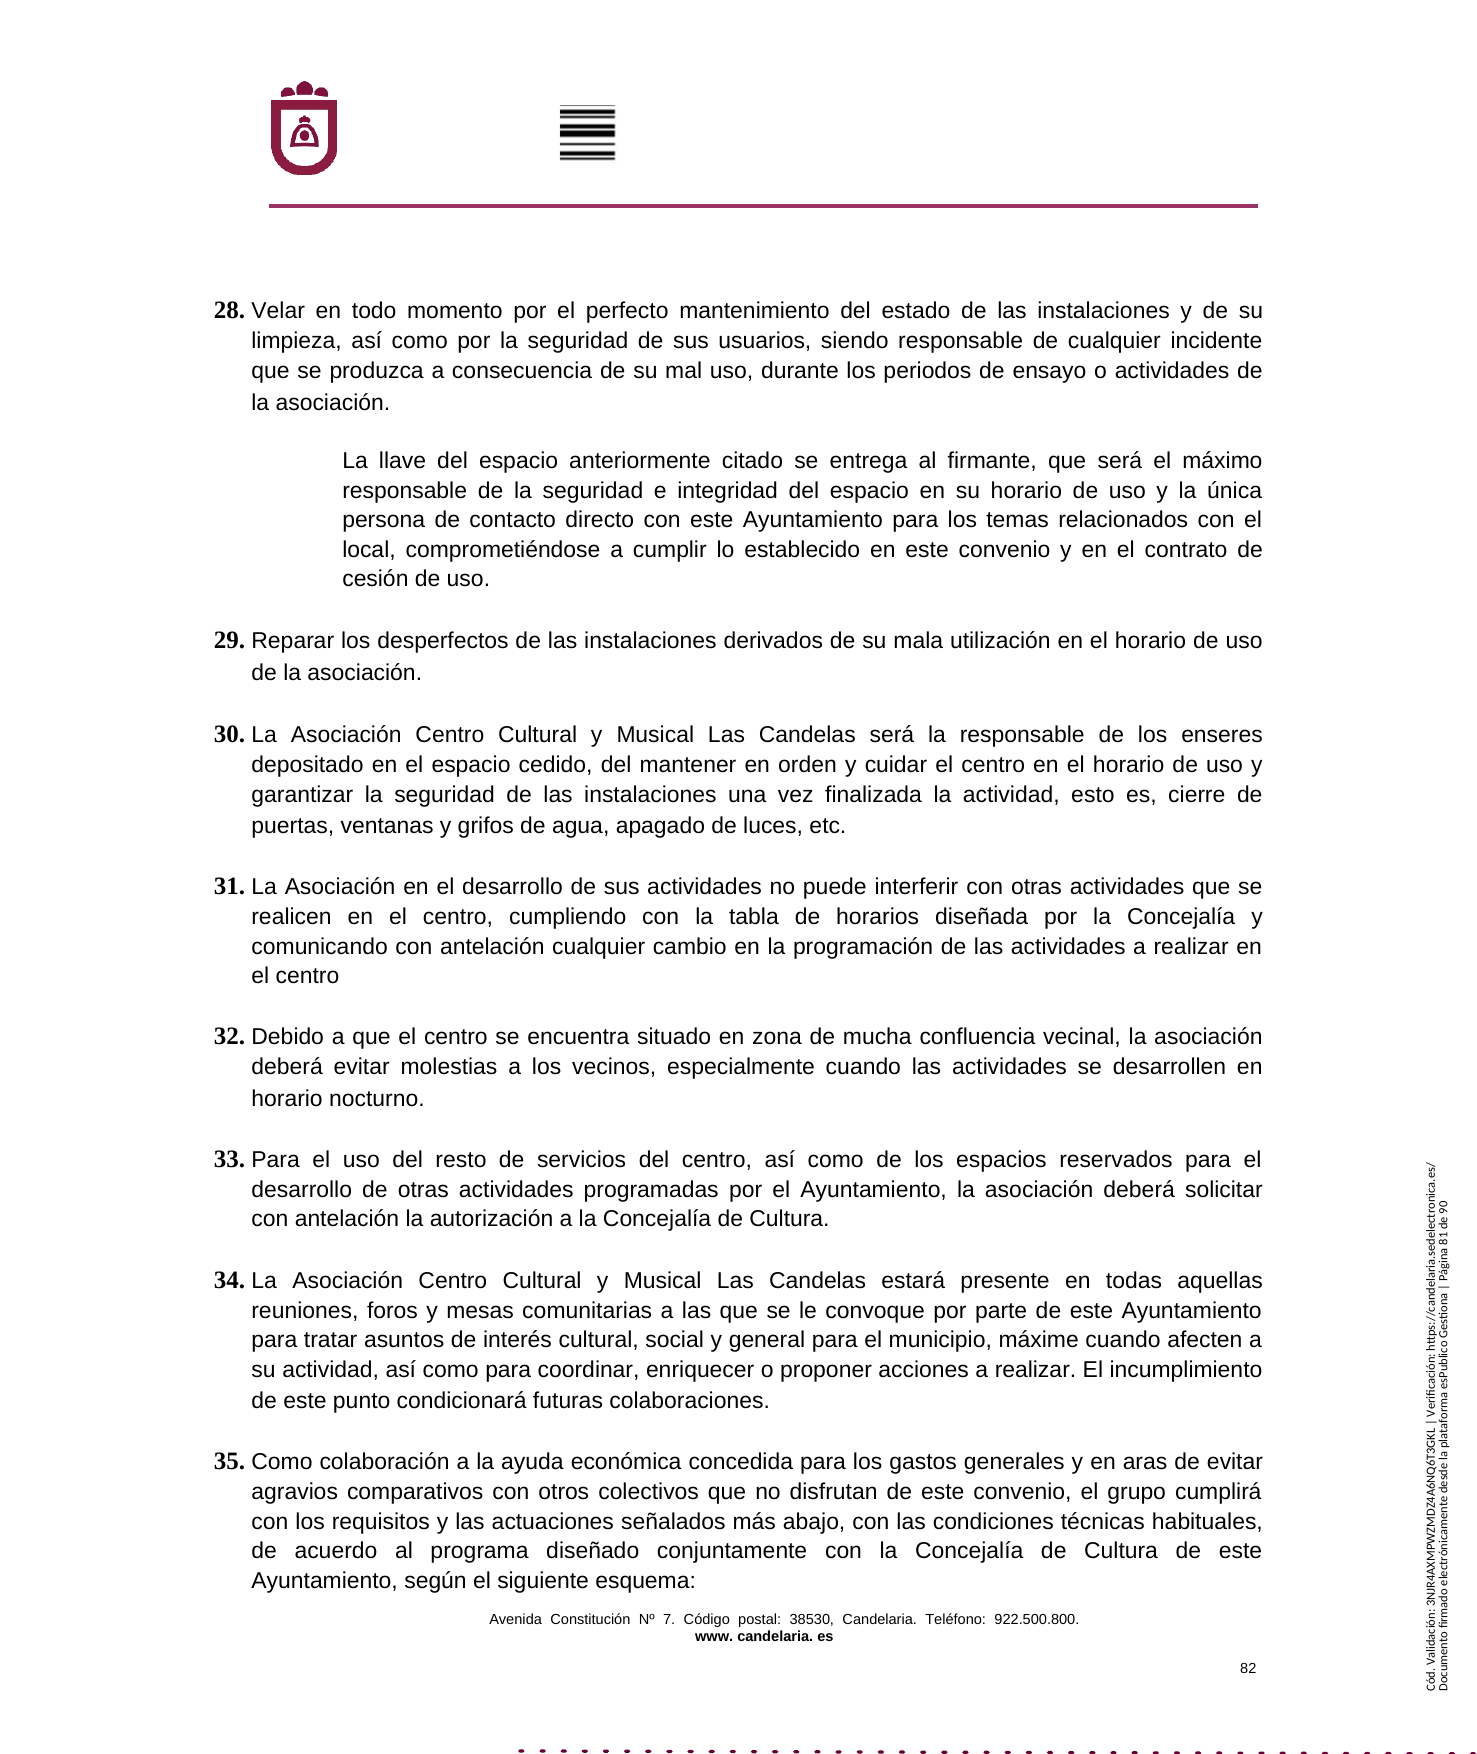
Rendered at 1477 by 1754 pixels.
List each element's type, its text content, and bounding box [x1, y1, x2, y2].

text La llave del espacio anteriormente citado se entrega al firmante, que será el máximo responsable de la seguridad e integridad del espacio en su horario de uso y la única persona de contacto directo con este Ayuntamiento para los temas relacionados con el local, comprometiéndose a cumplir lo establecido en este convenio y en el contrato de cesión de uso. [342, 447, 1263, 592]
list Reparar los desperfectos de las instalaciones derivados de su mala utilización en el horario de uso de la asociación. [214, 625, 1263, 686]
list La Asociación en el desarrollo de sus actividades no puede interferir con otras actividades que se realicen en el centro, cumpliendo con la tabla de horarios diseñada por la Concejalía y comunicando con antelación cualquier cambio en la programación de las actividades a realizar en el centro [214, 871, 1263, 988]
list Para el uso del resto de servicios del centro, así como de los espacios reservados para el desarrollo de otras actividades programadas por el Ayuntamiento, la asociación deberá solicitar con antelación la autorización a la Concejalía de Cultura. [214, 1144, 1263, 1232]
list Velar en todo momento por el perfecto mantenimiento del estado de las instalaciones y de su limpieza, así como por la seguridad de sus usuarios, siendo responsable de cualquier incidente que se produzca a consecuencia de su mal uso, durante los periodos de ensayo o actividades de la asociación. [214, 295, 1263, 415]
list La Asociación Centro Cultural y Musical Las Candelas estará presente en todas aquellas reuniones, foros y mesas comunitarias a las que se le convoque por parte de este Ayuntamiento para tratar asuntos de interés cultural, social y general para el municipio, máxime cuando afecten a su actividad, así como para coordinar, enriquecer o proponer acciones a realizar. El incumplimiento de este punto condicionará futuras colaboraciones. [214, 1265, 1263, 1414]
list Debido a que el centro se encuentra situado en zona de mucha confluencia vecinal, la asociación deberá evitar molestias a los vecinos, especialmente cuando las actividades se desarrollen en horario nocturno. [214, 1021, 1263, 1112]
list La Asociación Centro Cultural y Musical Las Candelas será la responsable de los enseres depositado en el espacio cedido, del mantener en orden y cuidar el centro en el horario de uso y garantizar la seguridad de las instalaciones una vez finalizada la actividad, esto es, cierre de puertas, ventanas y grifos de agua, apagado de luces, etc. [214, 719, 1263, 839]
list Como colaboración a la ayuda económica concedida para los gastos generales y en aras de evitar agravios comparativos con otros colectivos que no disfrutan de este convenio, el grupo cumplirá con los requisitos y las actuaciones señalados más abajo, con las condiciones técnicas habituales, de acuerdo al programa diseñado conjuntamente con la Concejalía de Cultura de este Ayuntamiento, según el siguiente esquema: [214, 1446, 1263, 1593]
